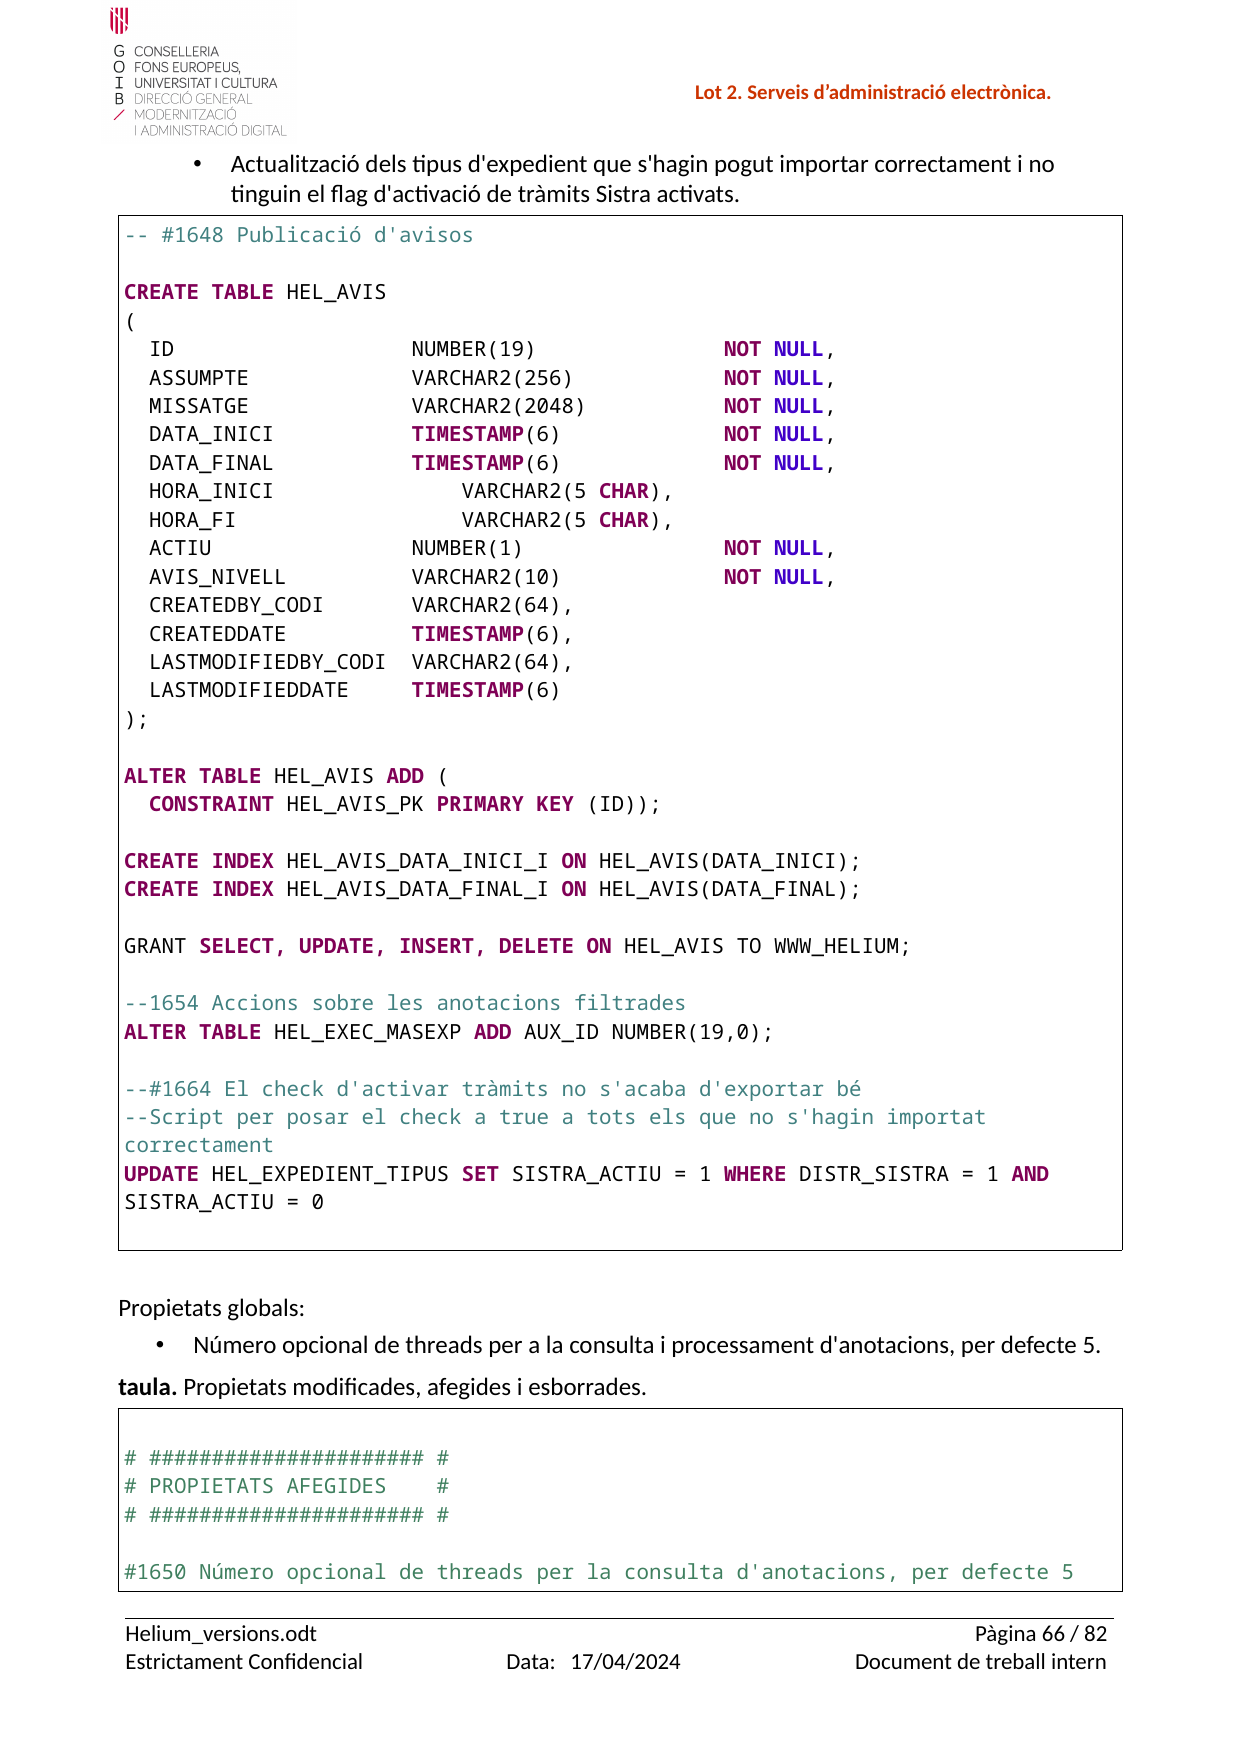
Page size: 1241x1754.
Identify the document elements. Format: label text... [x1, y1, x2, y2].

picture [100, 0, 297, 144]
list Actualització dels tipus d'expedient que s'hagin pogut importar correctament i no tinguin el flag d'activació de tràmits Sistra activats. [193, 148, 1122, 209]
text taula. Propietats modificades, afegides i esborrades. [118, 1371, 1122, 1402]
text Propietats globals: [118, 1292, 1122, 1323]
table_header # ###################### # # PROPIETATS AFEGIDES # # ###################### # #1650 Número opcional de threads per la consulta d'anotacions, per defecte 5 [119, 1409, 1122, 1591]
table_header -- #1648 Publicació d'avisos CREATE TABLE HEL_AVIS ( ID NUMBER(19) NOT NULL, ASSUMPTE VARCHAR2(256) NOT NULL, MISSATGE VARCHAR2(2048) NOT NULL, DATA_INICI TIMESTAMP(6) NOT NULL, DATA_FINAL TIMESTAMP(6) NOT NULL, HORA_INICI VARCHAR2(5 CHAR), HORA_FI VARCHAR2(5 CHAR), ACTIU NUMBER(1) NOT NULL, AVIS_NIVELL VARCHAR2(10) NOT NULL, CREATEDBY_CODI VARCHAR2(64), CREATEDDATE TIMESTAMP(6), LASTMODIFIEDBY_CODI VARCHAR2(64), LASTMODIFIEDDATE TIMESTAMP(6) ); ALTER TABLE HEL_AVIS ADD ( CONSTRAINT HEL_AVIS_PK PRIMARY KEY (ID)); CREATE INDEX HEL_AVIS_DATA_INICI_I ON HEL_AVIS(DATA_INICI); CREATE INDEX HEL_AVIS_DATA_FINAL_I ON HEL_AVIS(DATA_FINAL); GRANT SELECT, UPDATE, INSERT, DELETE ON HEL_AVIS TO WWW_HELIUM; --1654 Accions sobre les anotacions filtrades ALTER TABLE HEL_EXEC_MASEXP ADD AUX_ID NUMBER(19,0); --#1664 El check d'activar tràmits no s'acaba d'exportar bé --Script per posar el check a true a tots els que no s'hagin importat correctament UPDATE HEL_EXPEDIENT_TIPUS SET SISTRA_ACTIU = 1 WHERE DISTR_SISTRA = 1 AND SISTRA_ACTIU = 0 [119, 216, 1122, 1250]
list Número opcional de threads per a la consulta i processament d'anotacions, per defecte 5. [156, 1329, 1122, 1359]
